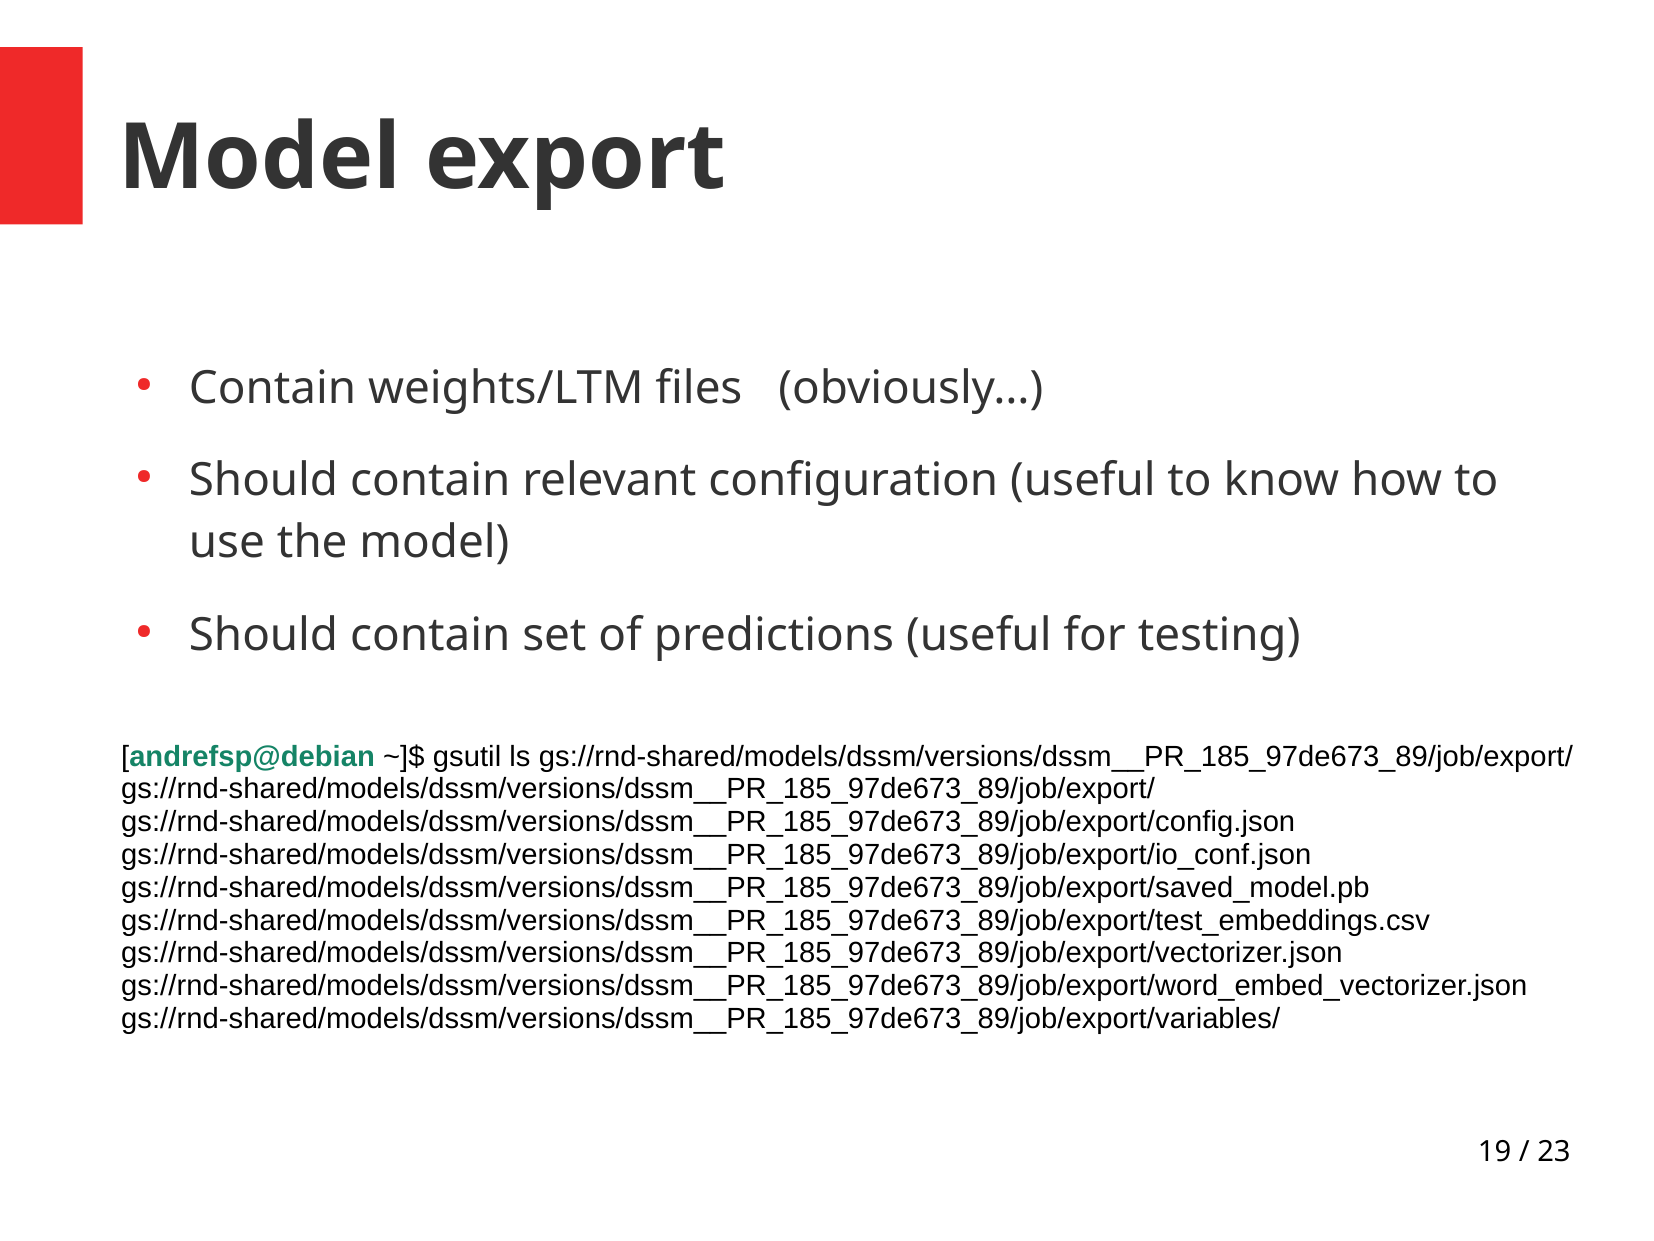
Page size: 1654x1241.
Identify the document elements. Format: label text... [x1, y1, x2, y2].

text_box [andrefsp@debian ~]$ gsutil ls gs://rnd-shared/models/dssm/versions/dssm__PR_185_97de673_89/job/export/ gs://rnd-shared/models/dssm/versions/dssm__PR_185_97de673_89/job/export/ gs://rnd-shared/models/dssm/versions/dssm__PR_185_97de673_89/job/export/config.json gs://rnd-shared/models/dssm/versions/dssm__PR_185_97de673_89/job/export/io_conf.json gs://rnd-shared/models/dssm/versions/dssm__PR_185_97de673_89/job/export/saved_model.pb gs://rnd-shared/models/dssm/versions/dssm__PR_185_97de673_89/job/export/test_embeddings.csv gs://rnd-shared/models/dssm/versions/dssm__PR_185_97de673_89/job/export/vectorizer.json gs://rnd-shared/models/dssm/versions/dssm__PR_185_97de673_89/job/export/word_embed_vectorizer.json gs://rnd-shared/models/dssm/versions/dssm__PR_185_97de673_89/job/export/variables/ [106, 732, 1595, 1075]
list Contain weights/LTM files (obviously…) Should contain relevant configuration (useful to know how to use the model) Should contain set of predictions (useful for testing) [118, 354, 1536, 698]
title Model export [118, 49, 1571, 257]
